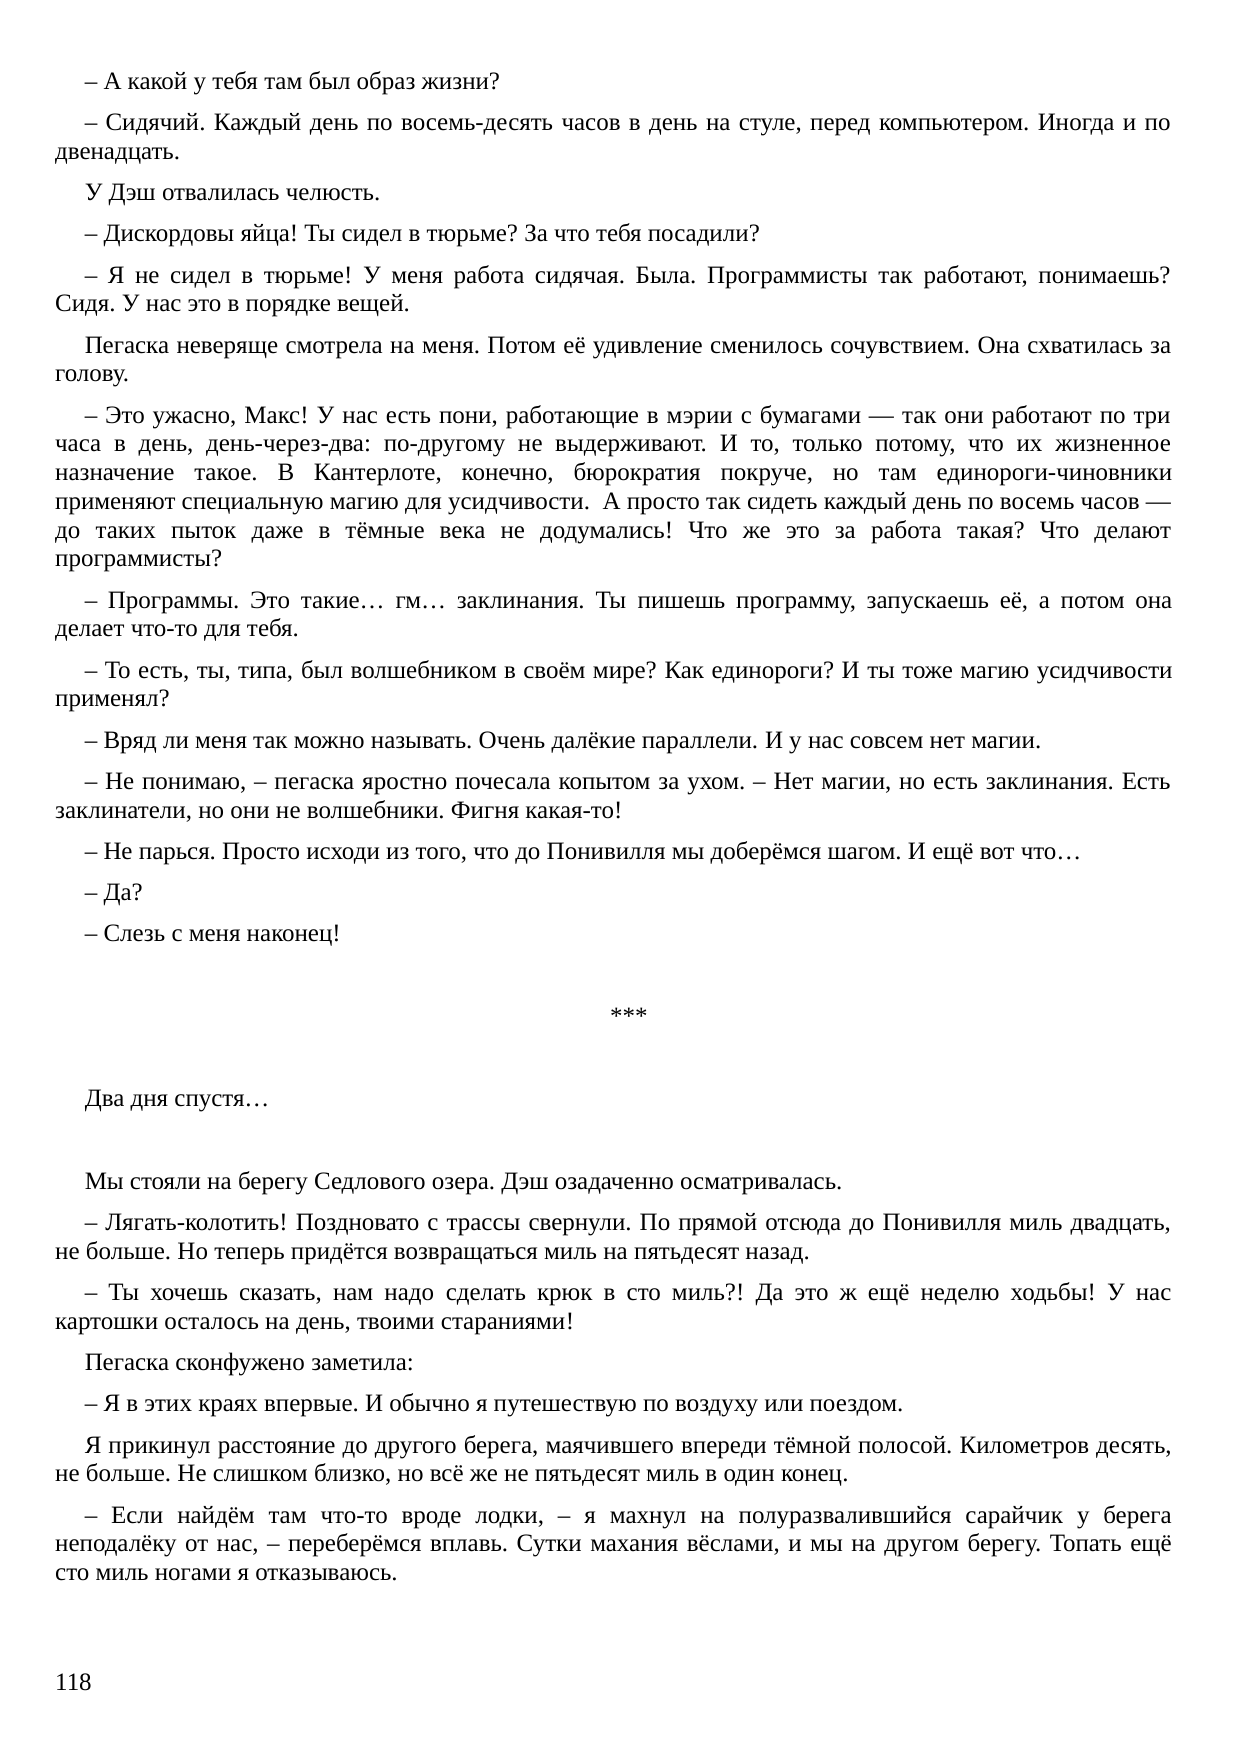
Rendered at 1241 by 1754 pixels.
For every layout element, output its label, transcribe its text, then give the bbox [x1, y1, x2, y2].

text – Программы. Это такие… гм… заклинания. Ты пишешь программу, запускаешь её, а потом она делает что-то для тебя. [55, 585, 1173, 642]
text – Сидячий. Каждый день по восемь-десять часов в день на стуле, перед компьютером. Иногда и по двенадцать. [55, 107, 1173, 165]
text – Дискордовы яйца! Ты сидел в тюрьме? За что тебя посадили? [55, 218, 1173, 247]
text Два дня спустя… [55, 1083, 1173, 1112]
text – Не парься. Просто исходи из того, что до Понивилля мы доберёмся шагом. И ещё вот что… [55, 836, 1173, 865]
text Пегаска неверяще смотрела на меня. Потом её удивление сменилось сочувствием. Она схватилась за голову. [55, 330, 1173, 387]
text – Лягать-колотить! Поздновато с трассы свернули. По прямой отсюда до Понивилля миль двадцать, не больше. Но теперь придётся возвращаться миль на пятьдесят назад. [55, 1207, 1173, 1265]
text – Если найдём там что-то вроде лодки, – я махнул на полуразвалившийся сарайчик у берега неподалёку от нас, – переберёмся вплавь. Сутки махания вёслами, и мы на другом берегу. Топать ещё сто миль ногами я отказываюсь. [55, 1500, 1173, 1586]
text – То есть, ты, типа, был волшебником в своём мире? Как единороги? И ты тоже магию усидчивости применял? [55, 655, 1173, 712]
text Пегаска сконфужено заметила: [55, 1347, 1173, 1376]
text – Ты хочешь сказать, нам надо сделать крюк в сто миль?! Да это ж ещё неделю ходьбы! У нас картошки осталось на день, твоими стараниями! [55, 1277, 1173, 1335]
text – А какой у тебя там был образ жизни? [55, 66, 1173, 95]
text Мы стояли на берегу Седлового озера. Дэш озадаченно осматривалась. [55, 1166, 1173, 1195]
text – Я не сидел в тюрьме! У меня работа сидячая. Была. Программисты так работают, понимаешь? Сидя. У нас это в порядке вещей. [55, 260, 1173, 317]
text *** [55, 1001, 1173, 1030]
text У Дэш отвалилась челюсть. [55, 177, 1173, 206]
text – Вряд ли меня так можно называть. Очень далёкие параллели. И у нас совсем нет магии. [55, 725, 1173, 753]
text Я прикинул расстояние до другого берега, маячившего впереди тёмной полосой. Километров десять, не больше. Не слишком близко, но всё же не пятьдесят миль в один конец. [55, 1430, 1173, 1487]
text – Слезь с меня наконец! [55, 918, 1173, 947]
text – Я в этих краях впервые. И обычно я путешествую по воздуху или поездом. [55, 1388, 1173, 1417]
text – Да? [55, 877, 1173, 906]
text – Это ужасно, Макс! У нас есть пони, работающие в мэрии с бумагами — так они работают по три часа в день, день-через-два: по-другому не выдерживают. И то, только потому, что их жизненное назначение такое. В Кантерлоте, конечно, бюрократия покруче, но там единороги-чиновники применяют специальную магию для усидчивости. А просто так сидеть каждый день по восемь часов — до таких пыток даже в тёмные века не додумались! Что же это за работа такая? Что делают программисты? [55, 400, 1173, 572]
text – Не понимаю, – пегаска яростно почесала копытом за ухом. – Нет магии, но есть заклинания. Есть заклинатели, но они не волшебники. Фигня какая-то! [55, 766, 1173, 823]
